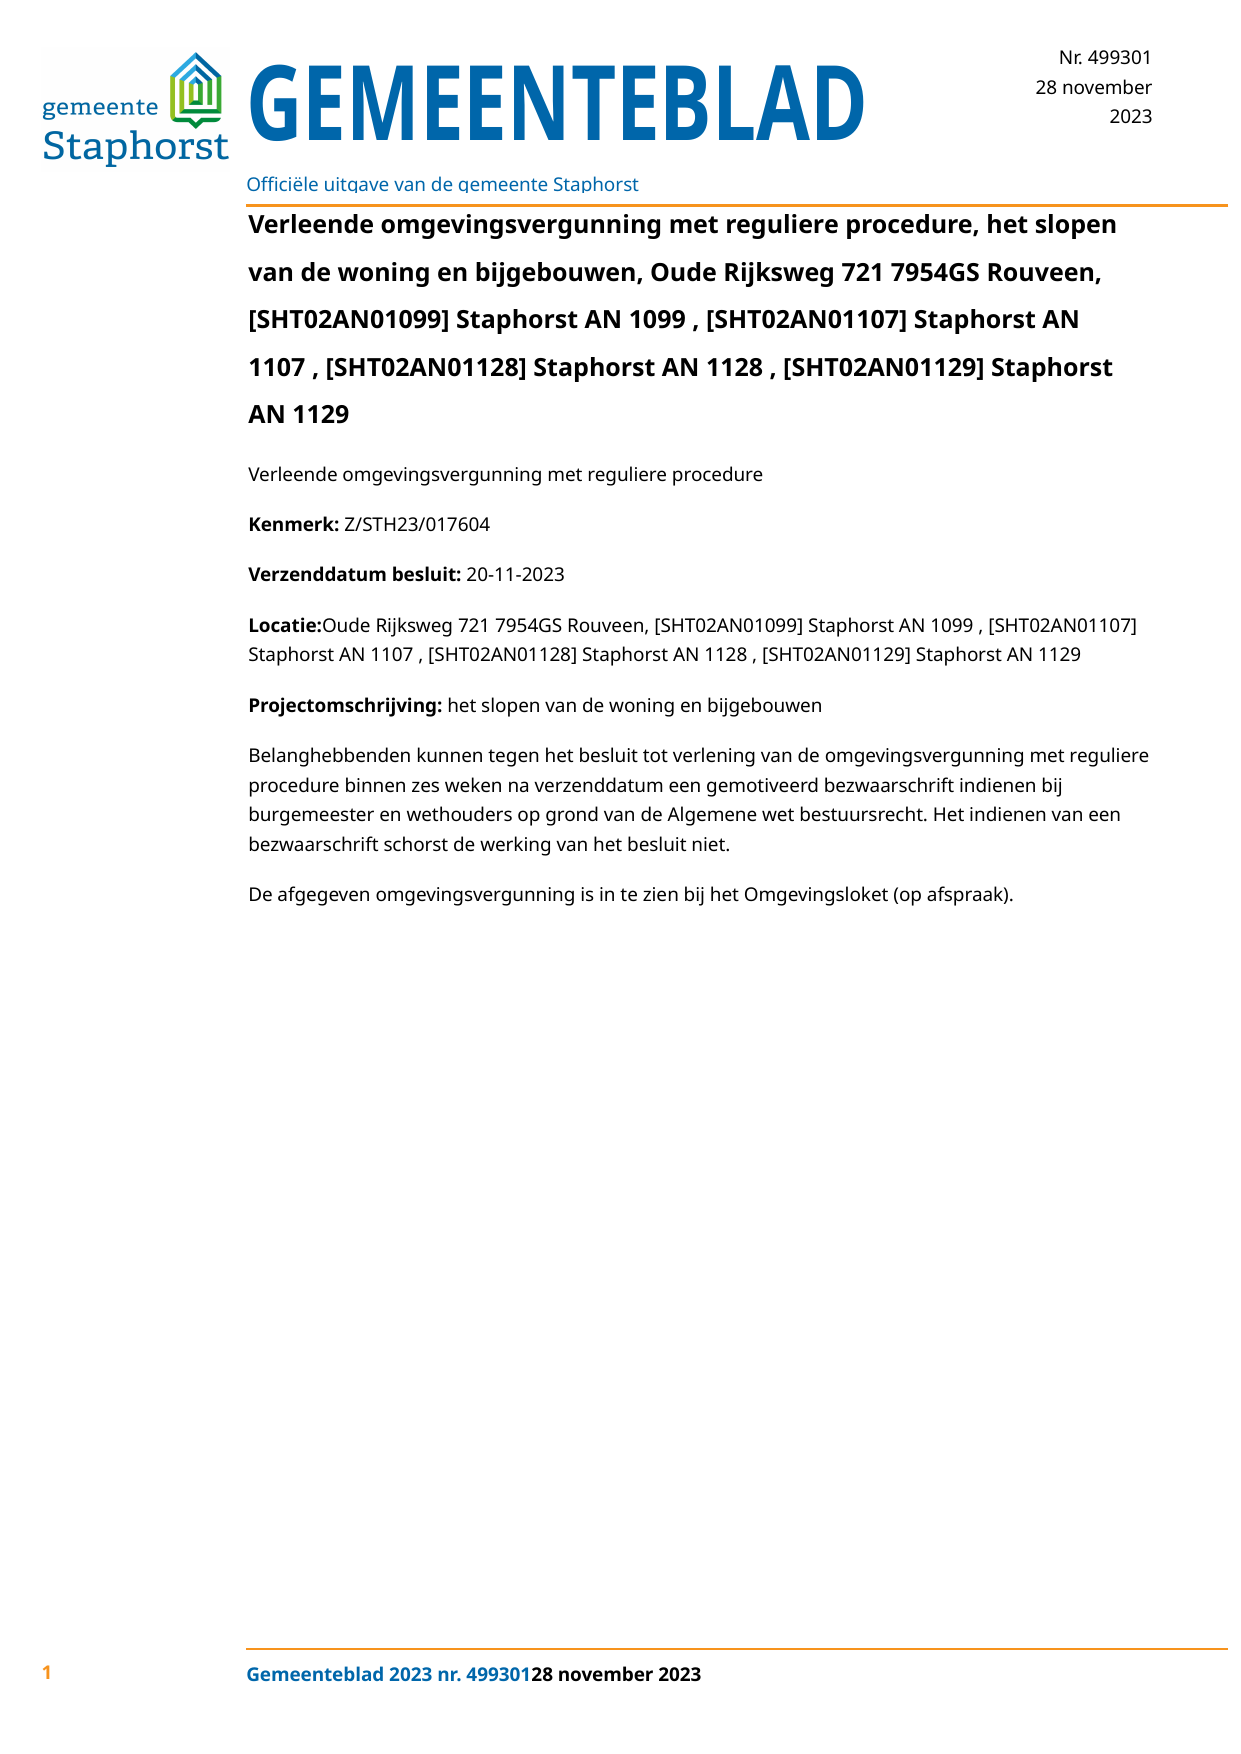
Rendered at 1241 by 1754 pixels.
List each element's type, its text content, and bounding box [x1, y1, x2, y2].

text Verleende omgevingsvergunning met reguliere procedure [248, 461, 1152, 486]
text Verzenddatum besluit: 20-11-2023 [248, 562, 1152, 587]
text Locatie:Oude Rijksweg 721 7954GS Rouveen, [SHT02AN01099] Staphorst AN 1099 , [SHT02AN01107] Staphorst AN 1107 , [SHT02AN01128] Staphorst AN 1128 , [SHT02AN01129] Staphorst AN 1129 [248, 612, 1152, 667]
text Kenmerk: Z/STH23/017604 [248, 511, 1152, 537]
text Projectomschrijving: het slopen van de woning en bijgebouwen [248, 692, 1152, 718]
text Verleende omgevingsvergunning met reguliere procedure, het slopen van de woning en bijgebouwen, Oude Rijksweg 721 7954GS Rouveen, [SHT02AN01099] Staphorst AN 1099 , [SHT02AN01107] Staphorst AN 1107 , [SHT02AN01128] Staphorst AN 1128 , [SHT02AN01129] Staphorst AN 1129 [248, 207, 1152, 431]
text De afgegeven omgevingsvergunning is in te zien bij het Omgevingsloket (op afspraak). [248, 882, 1152, 907]
picture [41, 47, 231, 172]
text Belanghebbenden kunnen tegen het besluit tot verlening van de omgevingsvergunning met reguliere procedure binnen zes weken na verzenddatum een gemotiveerd bezwaarschrift indienen bij burgemeester en wethouders op grond van de Algemene wet bestuursrecht. Het indienen van een bezwaarschrift schorst de werking van het besluit niet. [248, 742, 1152, 857]
